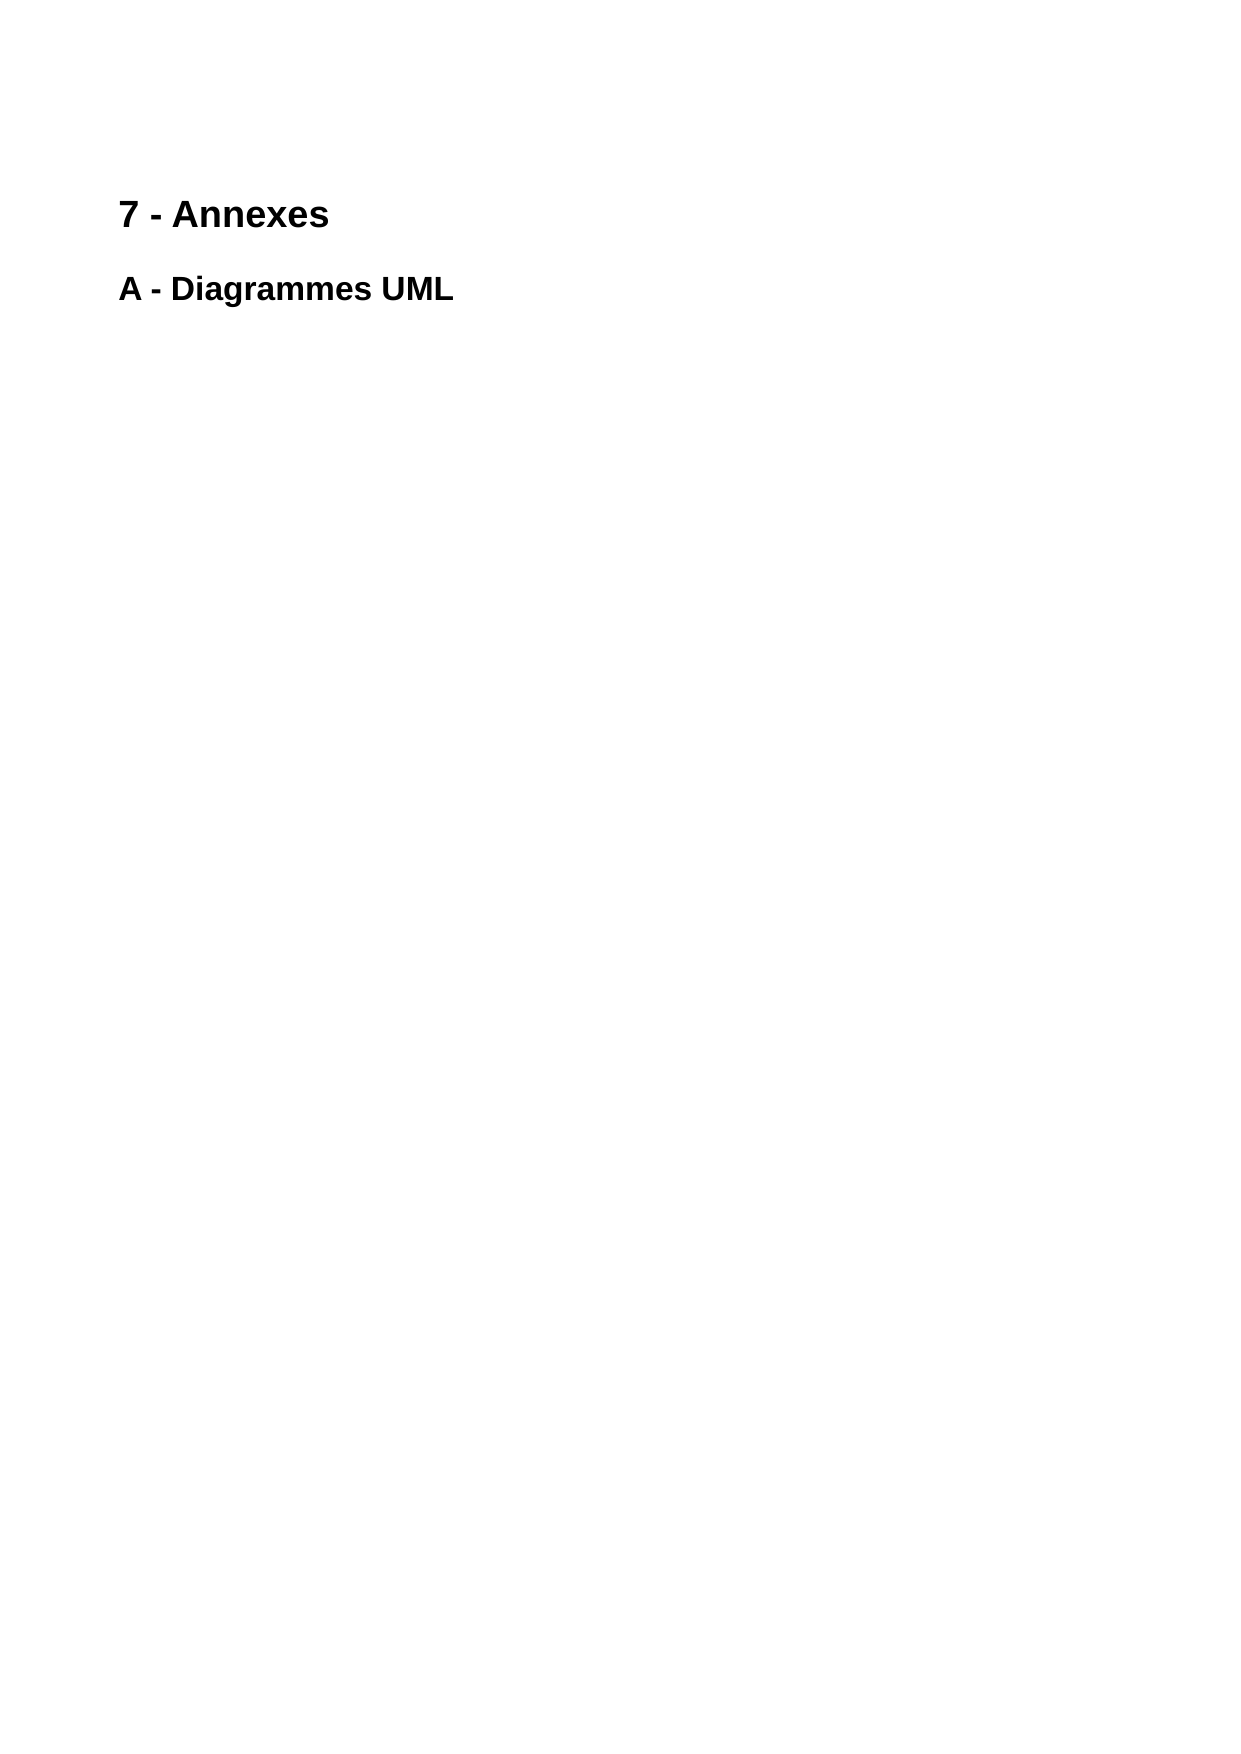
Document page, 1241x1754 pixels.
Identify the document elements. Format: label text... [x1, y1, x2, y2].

subtitle 7 - Annexes [118, 192, 1122, 236]
subtitle A - Diagrammes UML [118, 269, 1122, 308]
